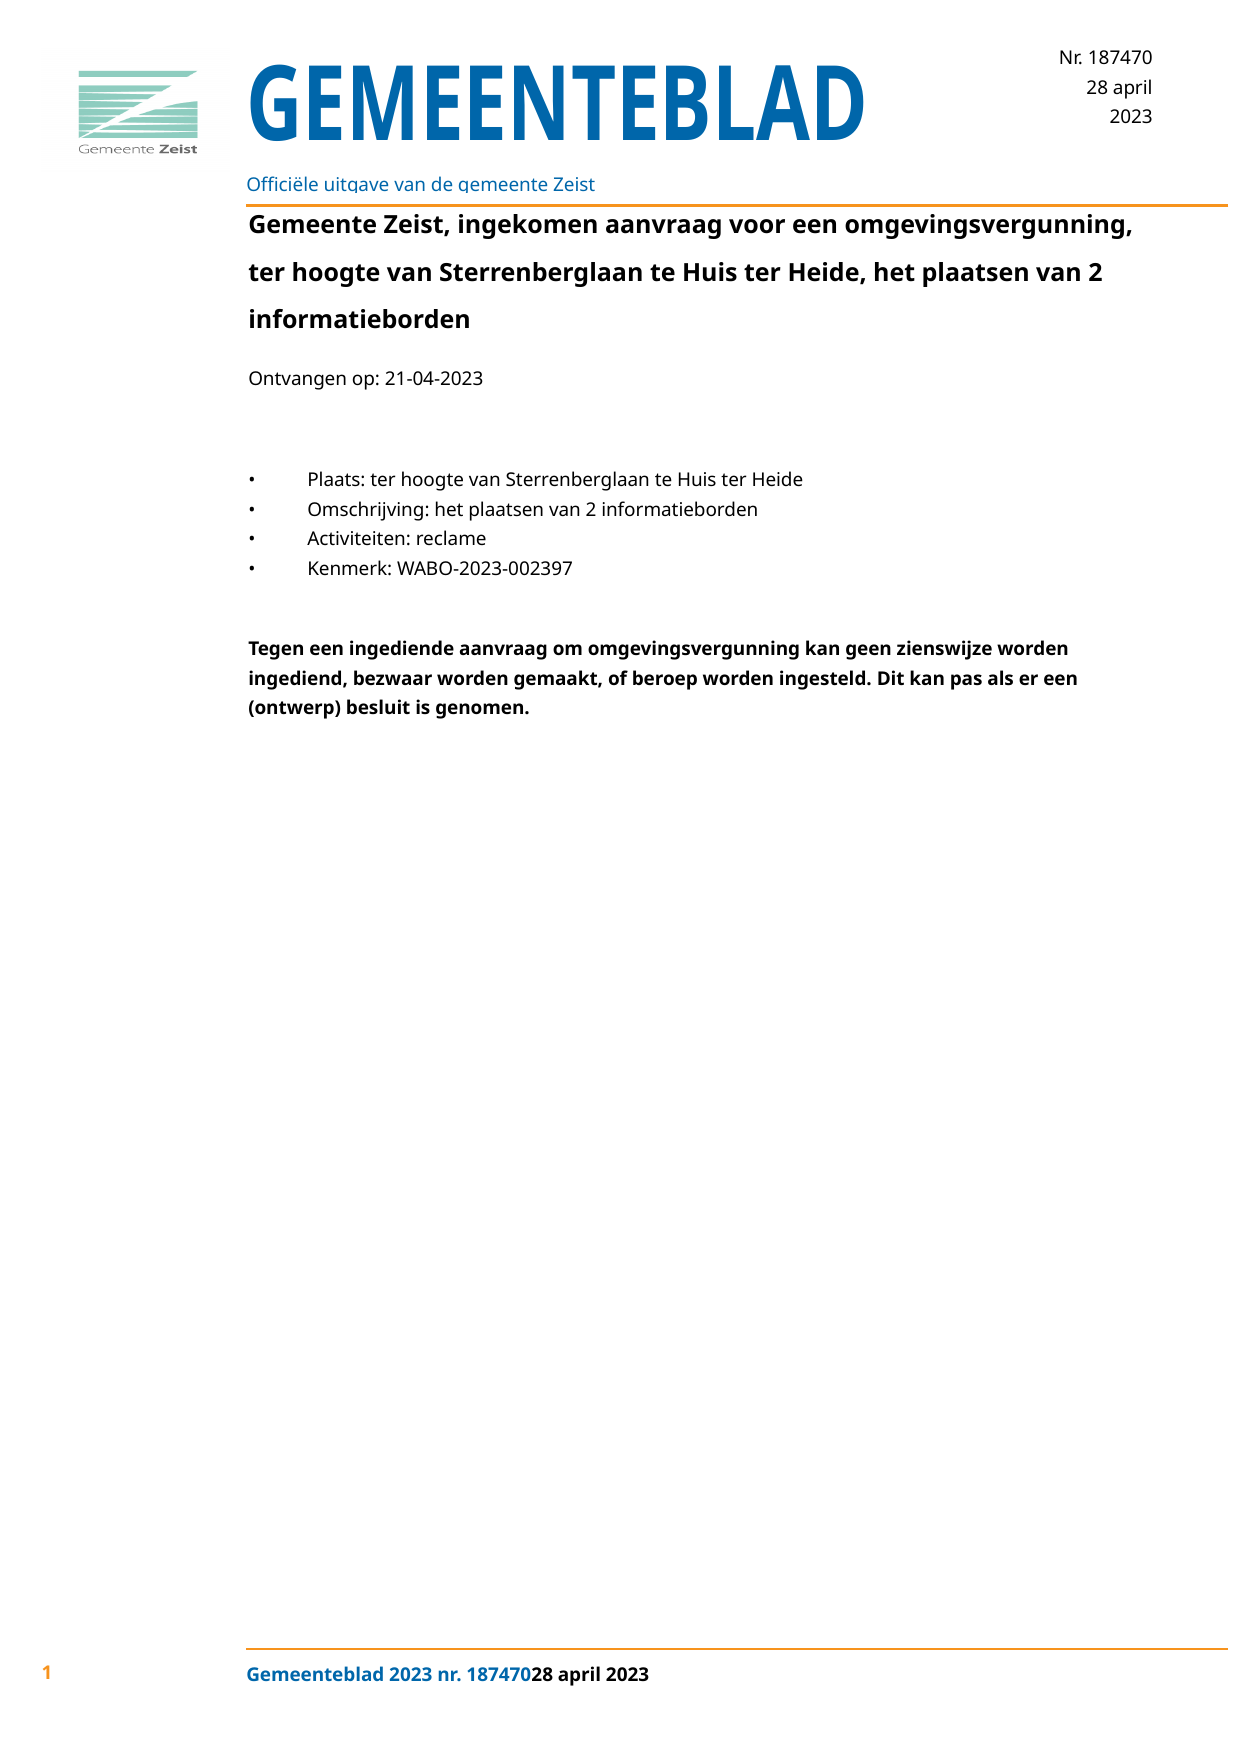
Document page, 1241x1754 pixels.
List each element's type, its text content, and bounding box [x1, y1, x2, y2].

list Activiteiten: reclame [248, 526, 1152, 551]
list Kenmerk: WABO-2023-002397 [248, 555, 1152, 581]
list Plaats: ter hoogte van Sterrenberglaan te Huis ter Heide [248, 466, 1152, 492]
text Tegen een ingediende aanvraag om omgevingsvergunning kan geen zienswijze worden ingediend, bezwaar worden gemaakt, of beroep worden ingesteld. Dit kan pas als er een (ontwerp) besluit is genomen. [248, 635, 1152, 720]
list Omschrijving: het plaatsen van 2 informatieborden [248, 496, 1152, 522]
picture [41, 47, 231, 172]
text Ontvangen op: 21-04-2023 [248, 366, 1152, 391]
text Gemeente Zeist, ingekomen aanvraag voor een omgevingsvergunning, ter hoogte van Sterrenberglaan te Huis ter Heide, het plaatsen van 2 informatieborden [248, 207, 1152, 336]
